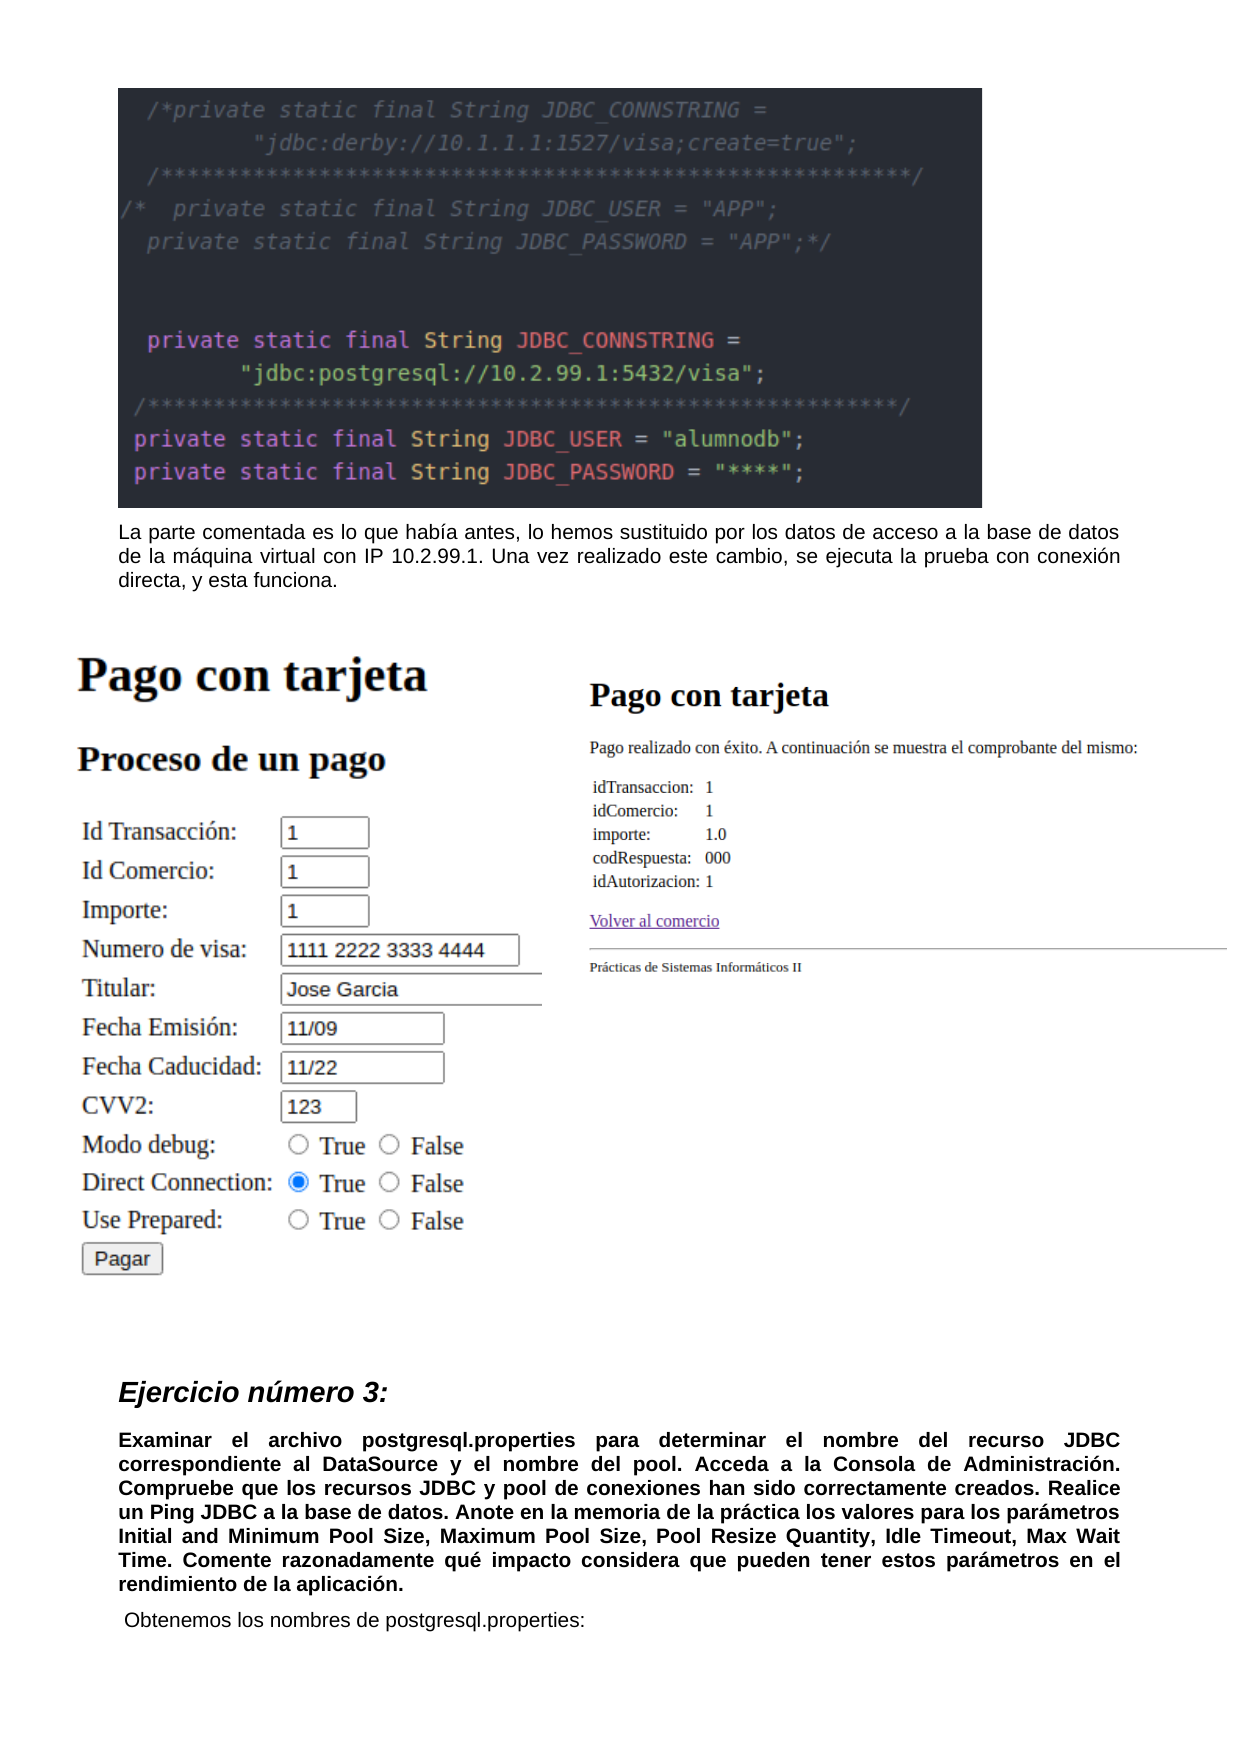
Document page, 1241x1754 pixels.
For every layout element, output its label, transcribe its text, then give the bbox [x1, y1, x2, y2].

picture [65, 638, 542, 1291]
text La parte comentada es lo que había antes, lo hemos sustituido por los datos de acceso a la base de datos de la máquina virtual con IP 10.2.99.1. Una vez realizado este cambio, se ejecuta la prueba con conexión directa, y esta funciona. [118, 520, 1122, 592]
picture [118, 88, 983, 508]
picture [581, 672, 1227, 1007]
text Obtenemos los nombres de postgresql.properties: [118, 1608, 1122, 1632]
subtitle Ejercicio número 3: [118, 1376, 1122, 1409]
text Examinar el archivo postgresql.properties para determinar el nombre del recurso JDBC correspondiente al DataSource y el nombre del pool. Acceda a la Consola de Administración. Compruebe que los recursos JDBC y pool de conexiones han sido correctamente creados. Realice un Ping JDBC a la base de datos. Anote en la memoria de la práctica los valores para los parámetros Initial and Minimum Pool Size, Maximum Pool Size, Pool Resize Quantity, Idle Timeout, Max Wait Time. Comente razonadamente qué impacto considera que pueden tener estos parámetros en el rendimiento de la aplicación. [118, 1428, 1122, 1596]
